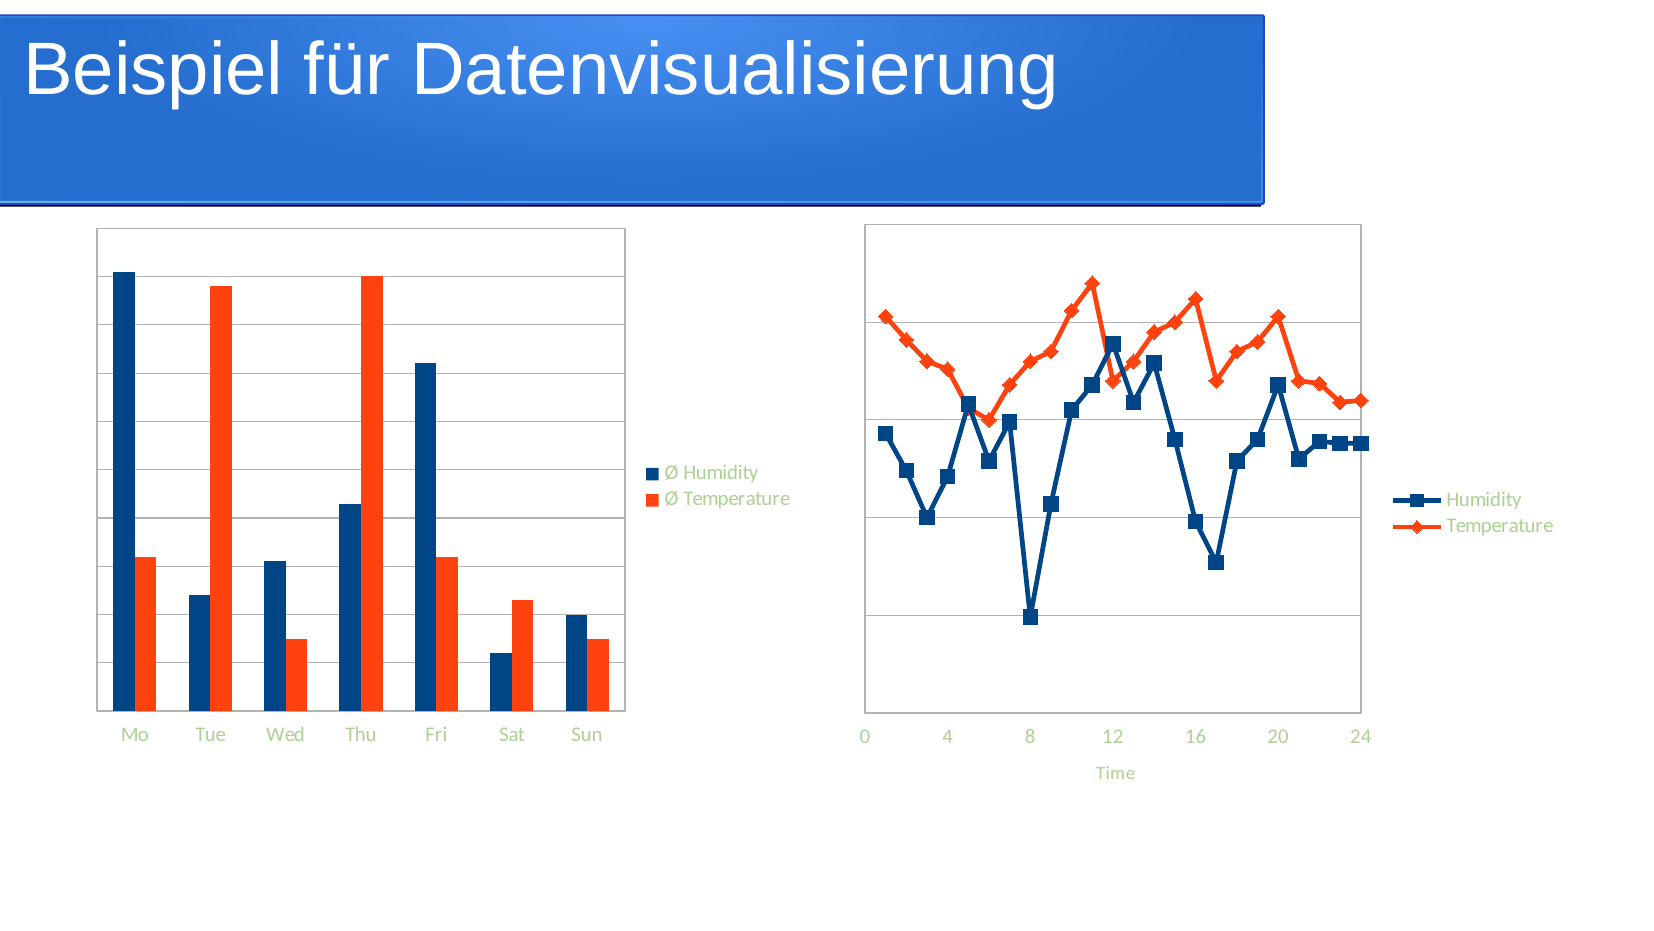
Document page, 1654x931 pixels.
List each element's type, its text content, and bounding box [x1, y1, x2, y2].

chart [845, 212, 1573, 815]
chart [82, 217, 809, 758]
title Beispiel für Datenvisualisierung [23, 11, 1589, 119]
